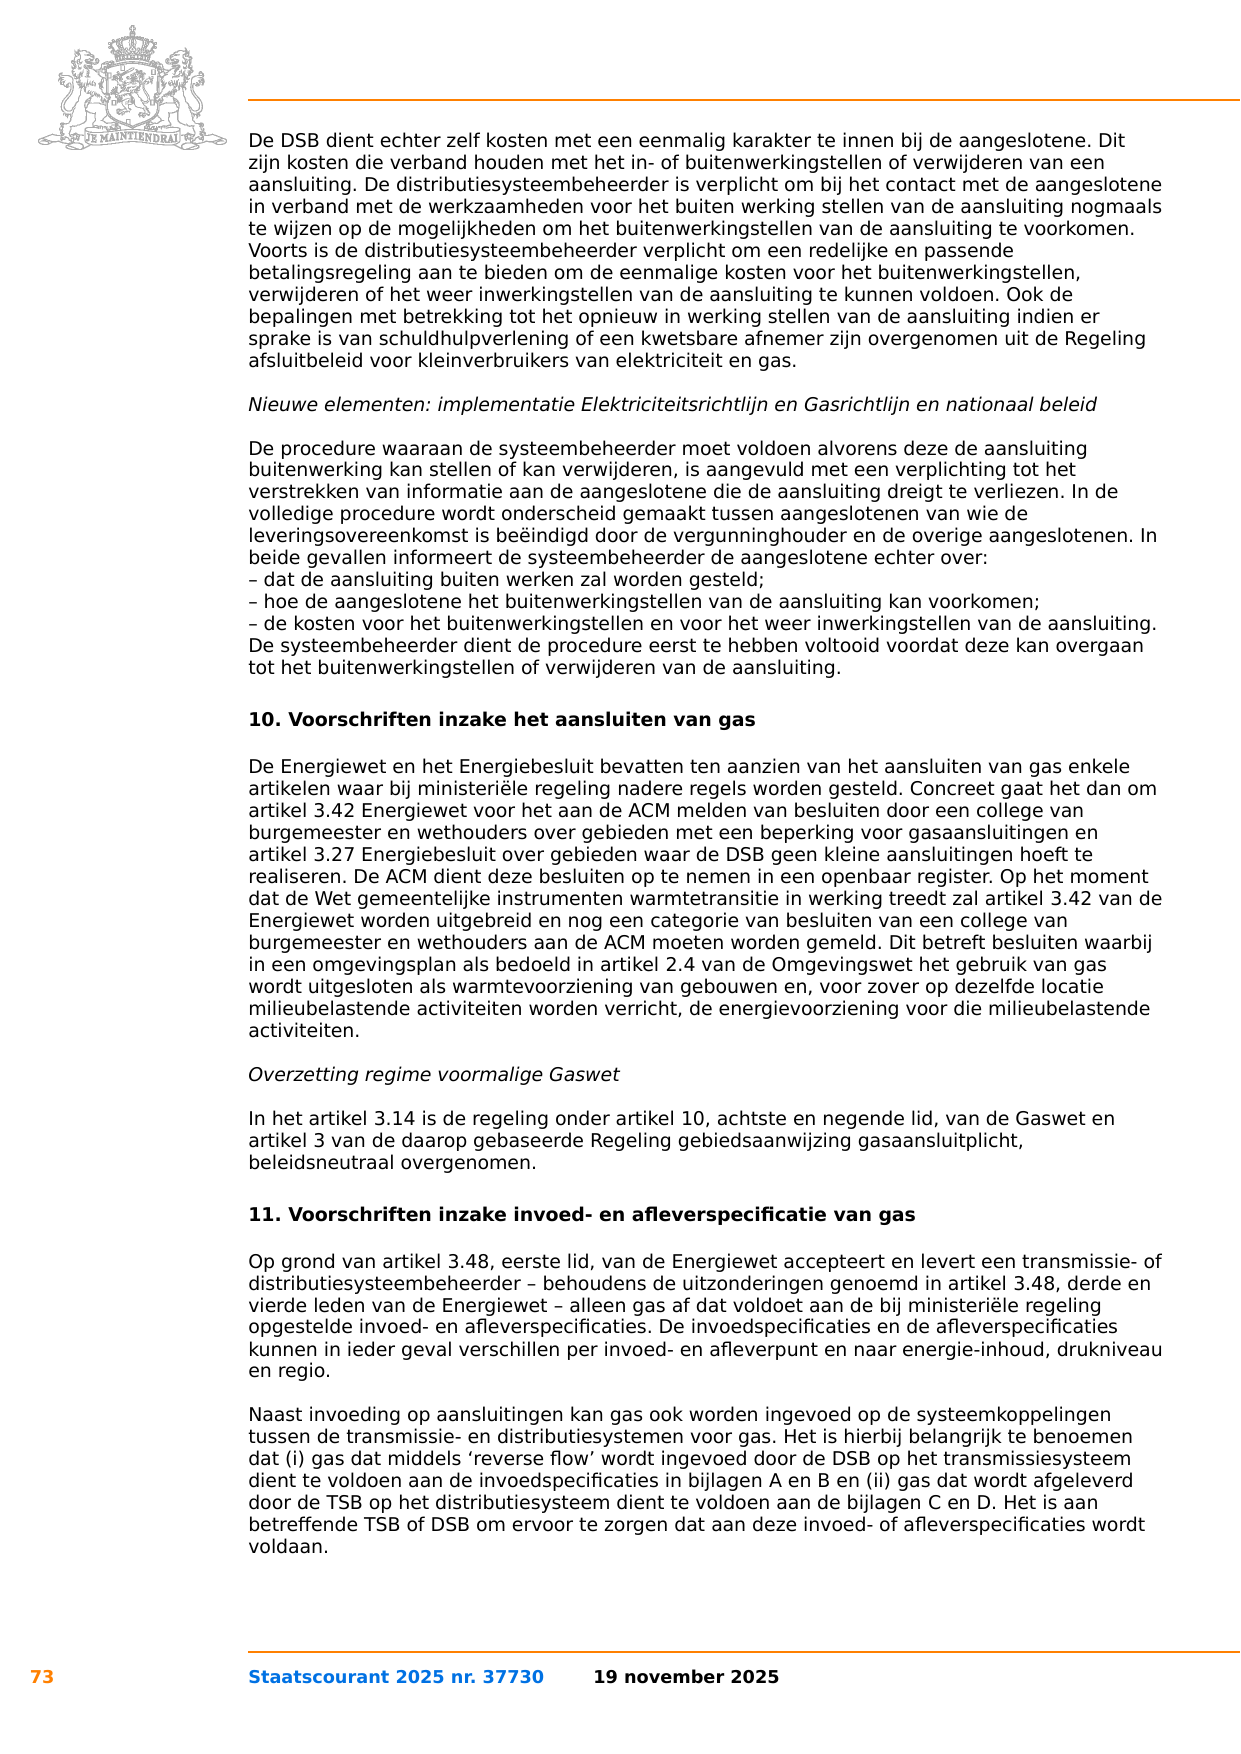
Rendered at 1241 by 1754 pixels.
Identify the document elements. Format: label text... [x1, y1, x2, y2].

text Op grond van artikel 3.48, eerste lid, van de Energiewet accepteert en levert een transmissie- of distributiesysteembeheerder – behoudens de uitzonderingen genoemd in artikel 3.48, derde en vierde leden van de Energiewet – alleen gas af dat voldoet aan de bij ministeriële regeling opgestelde invoed- en afleverspecificaties. De invoedspecificaties en de afleverspecificaties kunnen in ieder geval verschillen per invoed- en afleverpunt en naar energie-inhoud, drukniveau en regio. [248, 1251, 1163, 1382]
text De procedure waaraan de systeembeheerder moet voldoen alvorens deze de aansluiting buitenwerking kan stellen of kan verwijderen, is aangevuld met een verplichting tot het verstrekken van informatie aan de aangeslotene die de aansluiting dreigt te verliezen. In de volledige procedure wordt onderscheid gemaakt tussen aangeslotenen van wie de leveringsovereenkomst is beëindigd door de vergunninghouder en de overige aangeslotenen. In beide gevallen informeert de systeembeheerder de aangeslotene echter over: [248, 437, 1163, 569]
text Naast invoeding op aansluitingen kan gas ook worden ingevoed op de systeemkoppelingen tussen de transmissie- en distributiesystemen voor gas. Het is hierbij belangrijk te benoemen dat (i) gas dat middels ‘reverse flow’ wordt ingevoed door de DSB op het transmissiesysteem dient te voldoen aan de invoedspecificaties in bijlagen A en B en (ii) gas dat wordt afgeleverd door de TSB op het distributiesysteem dient te voldoen aan de bijlagen C en D. Het is aan betreffende TSB of DSB om ervoor te zorgen dat aan deze invoed- of afleverspecificaties wordt voldaan. [248, 1404, 1163, 1558]
subtitle 11. Voorschriften inzake invoed- en afleverspecificatie van gas [248, 1203, 1163, 1226]
text De Energiewet en het Energiebesluit bevatten ten aanzien van het aansluiten van gas enkele artikelen waar bij ministeriële regeling nadere regels worden gesteld. Concreet gaat het dan om artikel 3.42 Energiewet voor het aan de ACM melden van besluiten door een college van burgemeester en wethouders over gebieden met een beperking voor gasaansluitingen en artikel 3.27 Energiebesluit over gebieden waar de DSB geen kleine aansluitingen hoeft te realiseren. De ACM dient deze besluiten op te nemen in een openbaar register. Op het moment dat de Wet gemeentelijke instrumenten warmtetransitie in werking treedt zal artikel 3.42 van de Energiewet worden uitgebreid en nog een categorie van besluiten van een college van burgemeester en wethouders aan de ACM moeten worden gemeld. Dit betreft besluiten waarbij in een omgevingsplan als bedoeld in artikel 2.4 van de Omgevingswet het gebruik van gas wordt uitgesloten als warmtevoorziening van gebouwen en, voor zover op dezelfde locatie milieubelastende activiteiten worden verricht, de energievoorziening voor die milieubelastende activiteiten. [248, 756, 1163, 1042]
text De DSB dient echter zelf kosten met een eenmalig karakter te innen bij de aangeslotene. Dit zijn kosten die verband houden met het in- of buitenwerkingstellen of verwijderen van een aansluiting. De distributiesysteembeheerder is verplicht om bij het contact met de aangeslotene in verband met de werkzaamheden voor het buiten werking stellen van de aansluiting nogmaals te wijzen op de mogelijkheden om het buitenwerkingstellen van de aansluiting te voorkomen. Voorts is de distributiesysteembeheerder verplicht om een redelijke en passende betalingsregeling aan te bieden om de eenmalige kosten voor het buitenwerkingstellen, verwijderen of het weer inwerkingstellen van de aansluiting te kunnen voldoen. Ook de bepalingen met betrekking tot het opnieuw in werking stellen van de aansluiting indien er sprake is van schuldhulpverlening of een kwetsbare afnemer zijn overgenomen uit de Regeling afsluitbeleid voor kleinverbruikers van elektriciteit en gas. [248, 130, 1163, 372]
text – dat de aansluiting buiten werken zal worden gesteld; [248, 569, 1163, 591]
text – hoe de aangeslotene het buitenwerkingstellen van de aansluiting kan voorkomen; [248, 591, 1163, 613]
subtitle 10. Voorschriften inzake het aansluiten van gas [248, 709, 1163, 731]
picture [38, 25, 227, 150]
text De systeembeheerder dient de procedure eerst te hebben voltooid voordat deze kan overgaan tot het buitenwerkingstellen of verwijderen van de aansluiting. [248, 635, 1163, 679]
subtitle Overzetting regime voormalige Gaswet [248, 1064, 1163, 1086]
text In het artikel 3.14 is de regeling onder artikel 10, achtste en negende lid, van de Gaswet en artikel 3 van de daarop gebaseerde Regeling gebiedsaanwijzing gasaansluitplicht, beleidsneutraal overgenomen. [248, 1108, 1163, 1173]
text – de kosten voor het buitenwerkingstellen en voor het weer inwerkingstellen van de aansluiting. [248, 613, 1163, 635]
subtitle Nieuwe elementen: implementatie Elektriciteitsrichtlijn en Gasrichtlijn en nationaal beleid [248, 393, 1163, 416]
